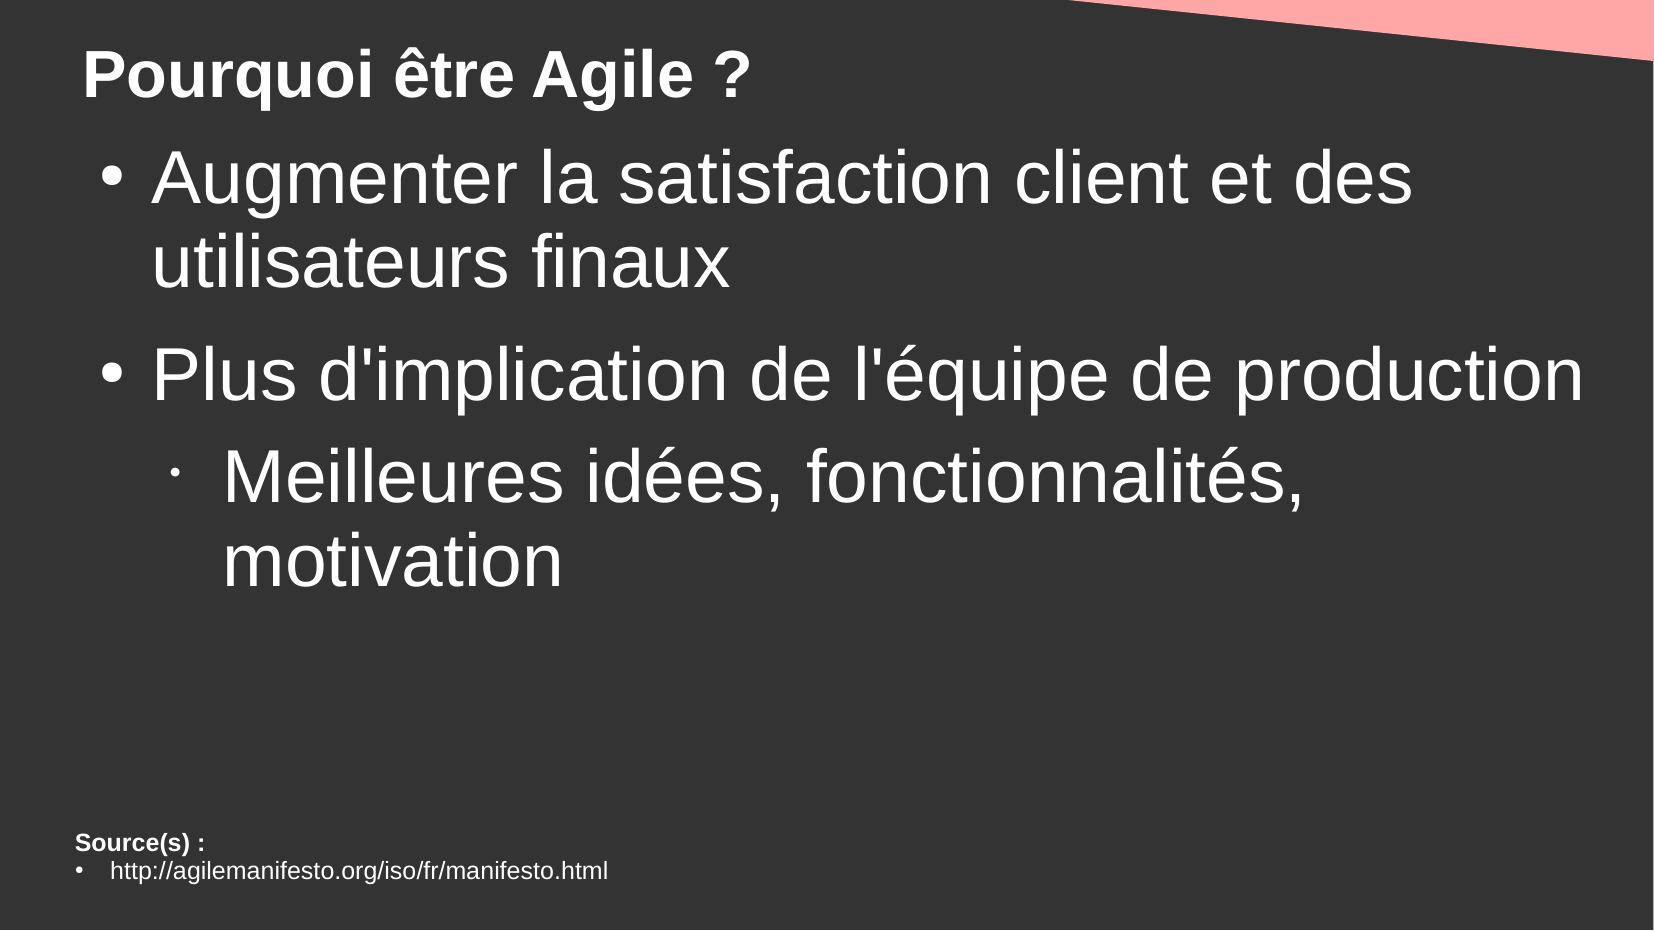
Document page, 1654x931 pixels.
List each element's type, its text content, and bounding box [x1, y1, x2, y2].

text_box [1067, 0, 1654, 62]
title Pourquoi être Agile ? [82, 37, 1571, 122]
list Augmenter la satisfaction client et des utilisateurs finaux Plus d'implication de l'équipe de production Meilleures idées, fonctionnalités, motivation [80, 135, 1620, 777]
text_box Source(s) : http://agilemanifesto.org/iso/fr/manifesto.html [59, 821, 1546, 920]
